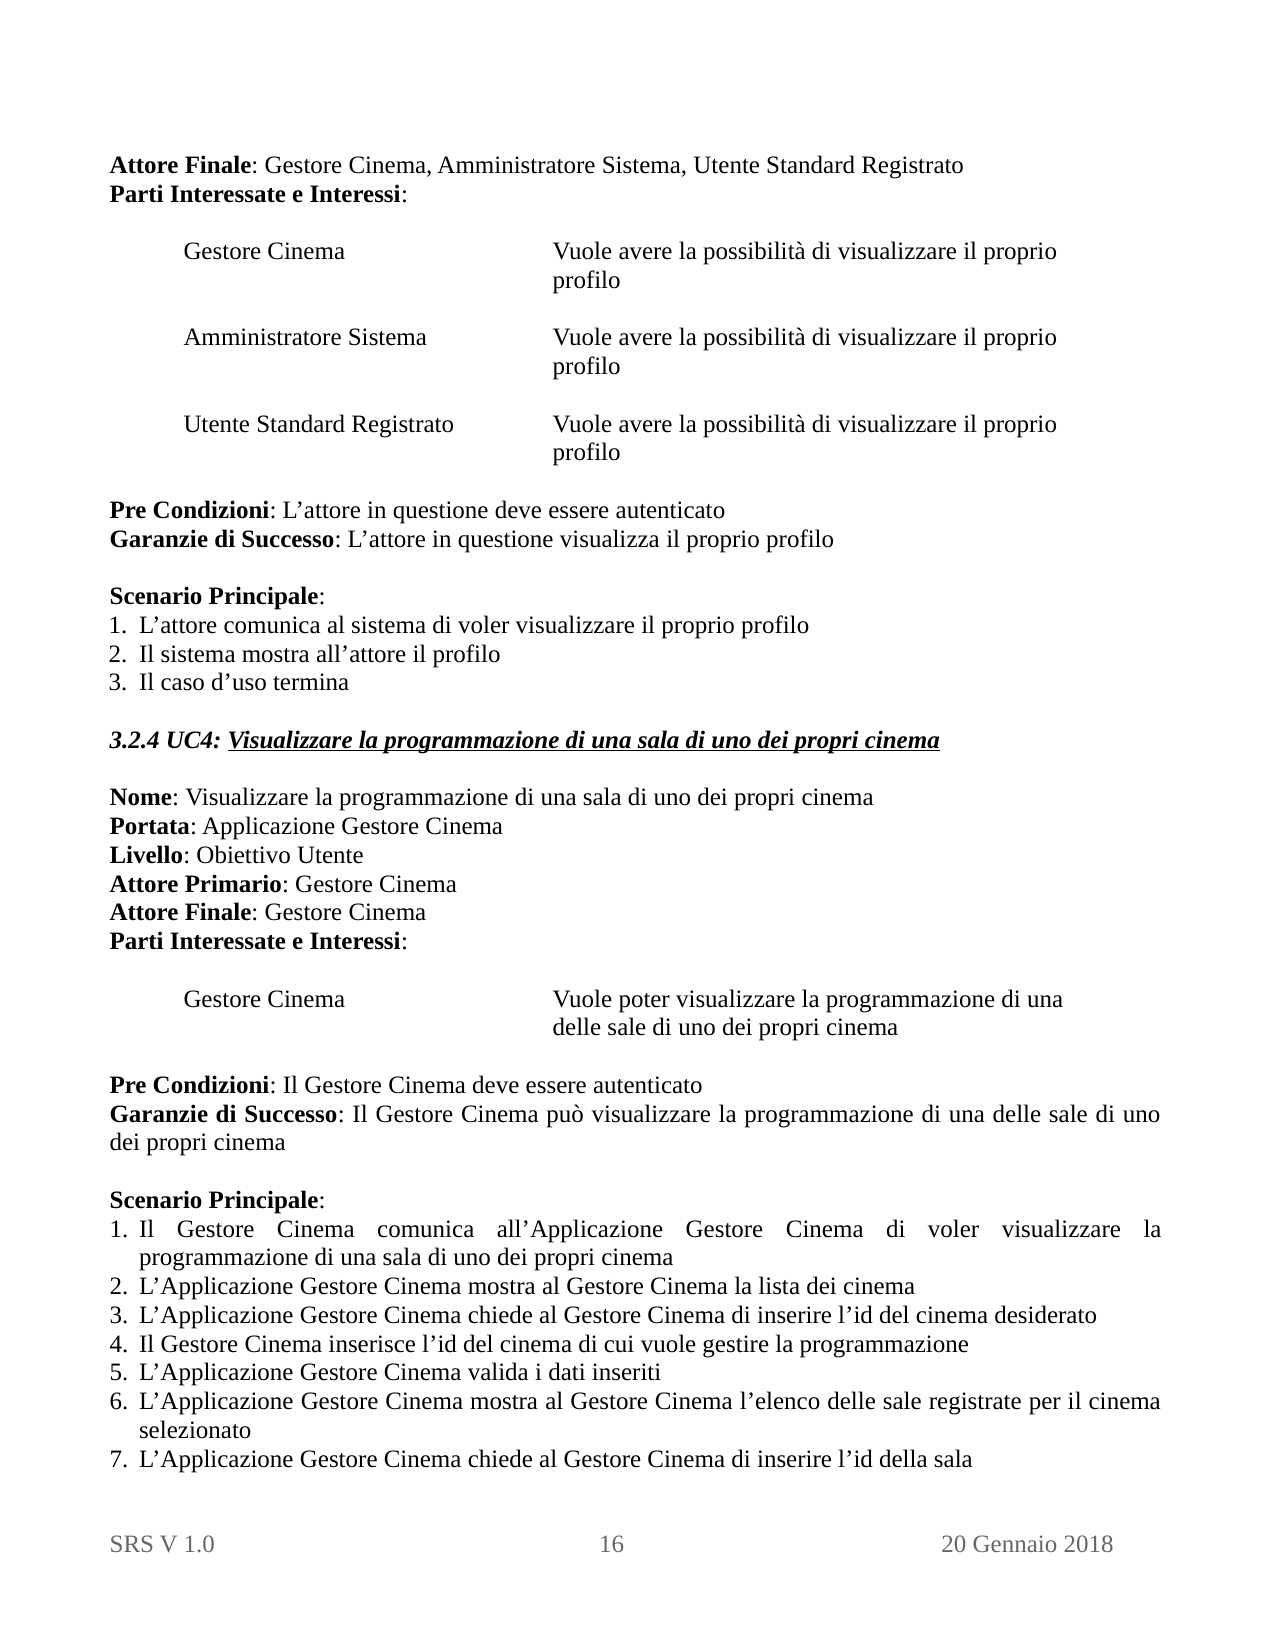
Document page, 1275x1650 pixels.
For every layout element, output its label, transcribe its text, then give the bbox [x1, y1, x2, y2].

text Garanzie di Successo: Il Gestore Cinema può visualizzare la programmazione di una delle sale di uno dei propri cinema [109, 1099, 1162, 1156]
list Il Gestore Cinema inserisce l’id del cinema di cui vuole gestire la programmazione [109, 1329, 1162, 1357]
text Nome: Visualizzare la programmazione di una sala di uno dei propri cinema [109, 782, 1162, 811]
text Amministratore Sistema Vuole avere la possibilità di visualizzare il proprio profilo [109, 322, 1162, 380]
text 3.2.4 UC4: Visualizzare la programmazione di una sala di uno dei propri cinema [109, 696, 1162, 754]
list Il caso d’uso termina [108, 667, 1162, 696]
text Gestore Cinema Vuole poter visualizzare la programmazione di una delle sale di uno dei propri cinema [109, 984, 1162, 1041]
text Garanzie di Successo: L’attore in questione visualizza il proprio profilo [109, 524, 1162, 552]
list Il Gestore Cinema comunica all’Applicazione Gestore Cinema di voler visualizzare la programmazione di una sala di uno dei propri cinema [109, 1214, 1162, 1271]
text Scenario Principale: [109, 581, 1162, 610]
list L’attore comunica al sistema di voler visualizzare il proprio profilo [108, 610, 1162, 639]
text Gestore Cinema Vuole avere la possibilità di visualizzare il proprio profilo [109, 236, 1162, 294]
list Il sistema mostra all’attore il profilo [108, 639, 1162, 667]
text Pre Condizioni: Il Gestore Cinema deve essere autenticato [109, 1070, 1162, 1099]
text Scenario Principale: [109, 1185, 1162, 1214]
list L’Applicazione Gestore Cinema mostra al Gestore Cinema la lista dei cinema [109, 1271, 1162, 1300]
text Attore Finale: Gestore Cinema [109, 897, 1162, 926]
list L’Applicazione Gestore Cinema chiede al Gestore Cinema di inserire l’id della sala [109, 1444, 1162, 1472]
list L’Applicazione Gestore Cinema valida i dati inseriti [109, 1357, 1162, 1386]
text Parti Interessate e Interessi: [109, 926, 1162, 955]
text Livello: Obiettivo Utente [109, 840, 1162, 869]
text Attore Finale: Gestore Cinema, Amministratore Sistema, Utente Standard Registrato [109, 150, 1162, 179]
text Parti Interessate e Interessi: [109, 179, 1162, 207]
text Utente Standard Registrato Vuole avere la possibilità di visualizzare il proprio profilo [109, 409, 1162, 466]
list L’Applicazione Gestore Cinema chiede al Gestore Cinema di inserire l’id del cinema desiderato [109, 1300, 1162, 1329]
text Pre Condizioni: L’attore in questione deve essere autenticato [109, 495, 1162, 524]
text Portata: Applicazione Gestore Cinema [109, 811, 1162, 840]
list L’Applicazione Gestore Cinema mostra al Gestore Cinema l’elenco delle sale registrate per il cinema selezionato [109, 1386, 1162, 1444]
text Attore Primario: Gestore Cinema [109, 869, 1162, 897]
